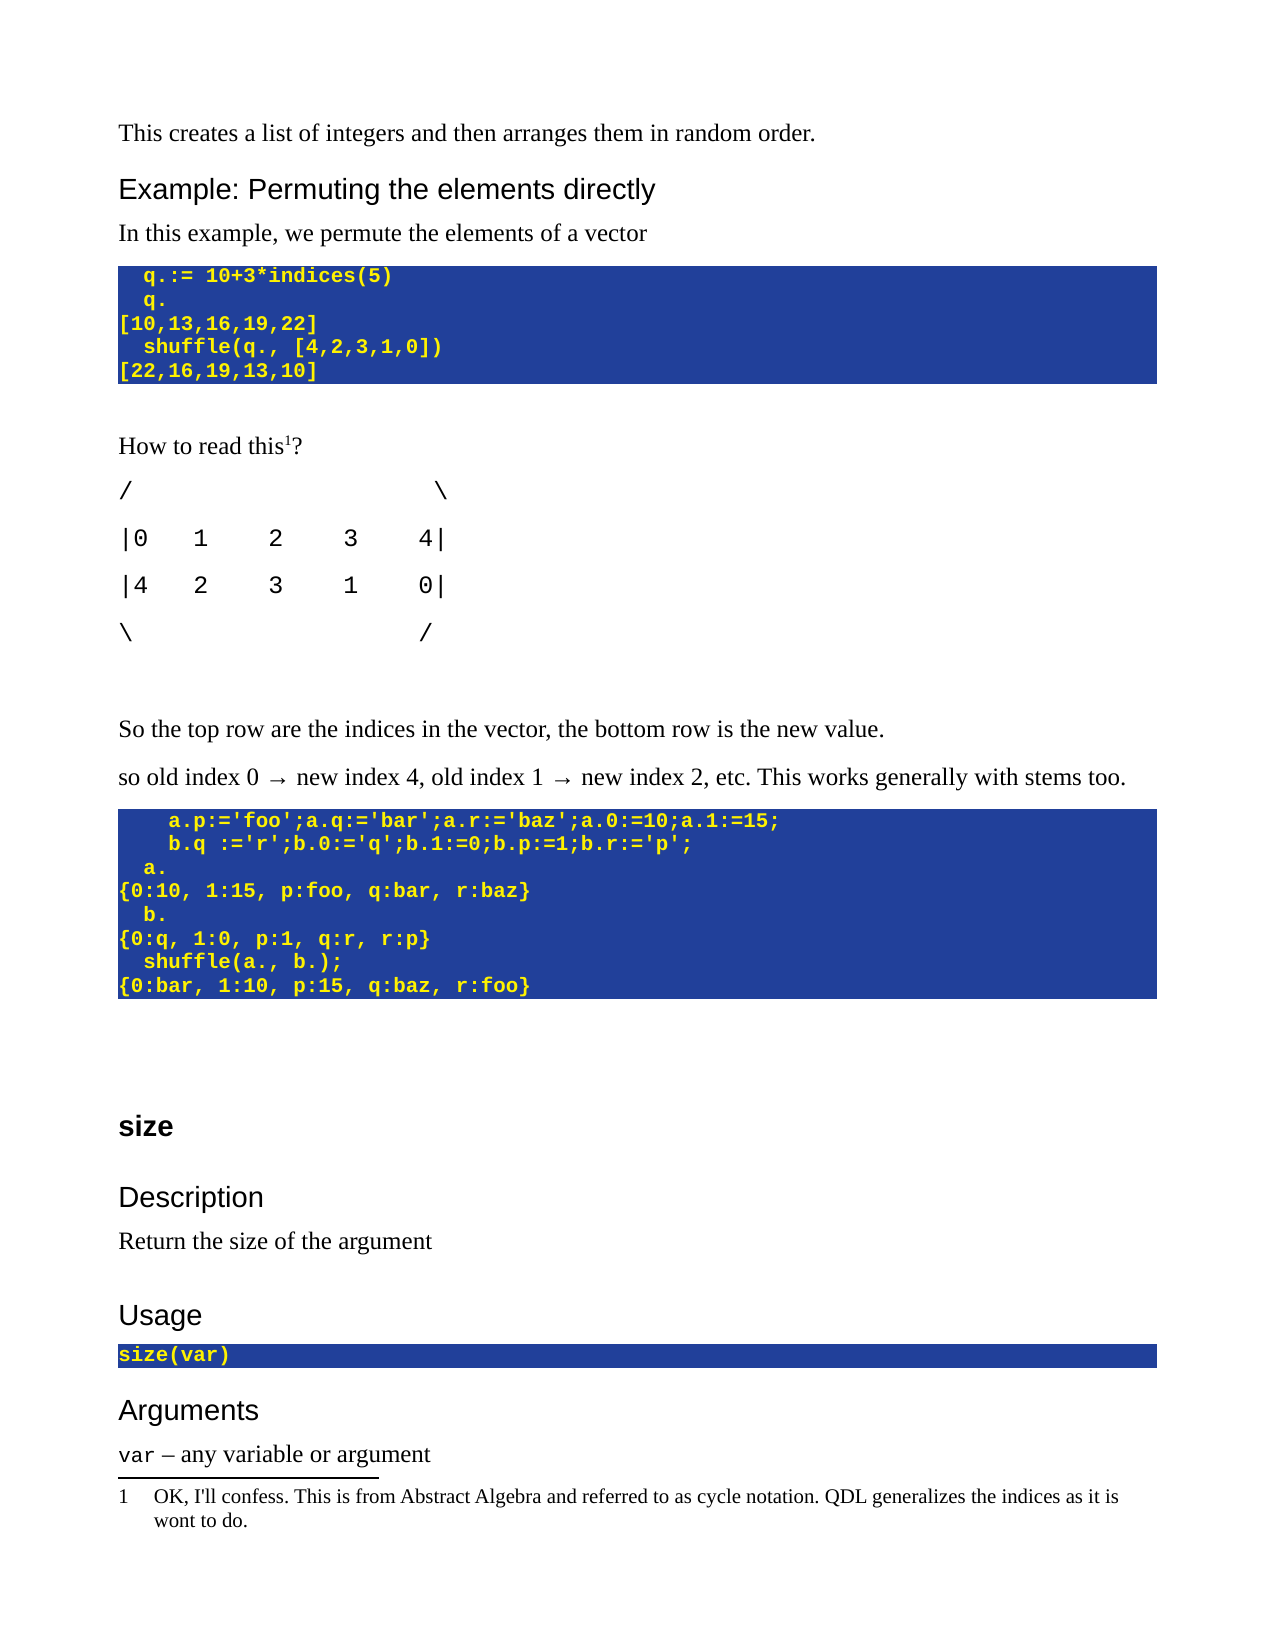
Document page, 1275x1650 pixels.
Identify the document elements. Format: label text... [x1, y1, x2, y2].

text size(var) [118, 1344, 1157, 1368]
subtitle size [118, 1108, 1157, 1142]
text {0:q, 1:0, p:1, q:r, r:p} [118, 928, 1157, 951]
subtitle Description [118, 1180, 1157, 1213]
text {0:10, 1:15, p:foo, q:bar, r:baz} [118, 881, 1157, 904]
text shuffle(q., [4,2,3,1,0]) [118, 336, 1157, 360]
text var – any variable or argument [118, 1439, 1157, 1469]
text [22,16,19,13,10] [118, 360, 1157, 384]
text This creates a list of integers and then arranges them in random order. [118, 118, 1157, 147]
subtitle Example: Permuting the elements directly [118, 172, 1157, 205]
text So the top row are the indices in the vector, the bottom row is the new value. [118, 714, 1157, 743]
text {0:bar, 1:10, p:15, q:baz, r:foo} [118, 975, 1157, 999]
text [10,13,16,19,22] [118, 313, 1157, 336]
text |4 2 3 1 0| [118, 573, 1157, 601]
text a. [118, 857, 1157, 881]
subtitle Usage [118, 1298, 1157, 1332]
text q. [118, 289, 1157, 313]
text shuffle(a., b.); [118, 951, 1157, 975]
text OK, I'll confess. This is from Abstract Algebra and referred to as cycle notation. QDL generalizes the indices as it is wont to do. [118, 1484, 1157, 1532]
text a.p:='foo';a.q:='bar';a.r:='baz';a.0:=10;a.1:=15; [118, 809, 1157, 833]
text / \ [118, 479, 1157, 507]
text \ / [118, 620, 1157, 648]
text Return the size of the argument [118, 1226, 1157, 1254]
text so old index 0 → new index 4, old index 1 → new index 2, etc. This works generally with stems too. [118, 762, 1157, 791]
text q.:= 10+3*indices(5) [118, 266, 1157, 289]
subtitle Arguments [118, 1393, 1157, 1427]
text How to read this? [118, 431, 1157, 460]
text |0 1 2 3 4| [118, 526, 1157, 554]
text In this example, we permute the elements of a vector [118, 218, 1157, 247]
text b.q :='r';b.0:='q';b.1:=0;b.p:=1;b.r:='p'; [118, 833, 1157, 857]
text b. [118, 904, 1157, 928]
